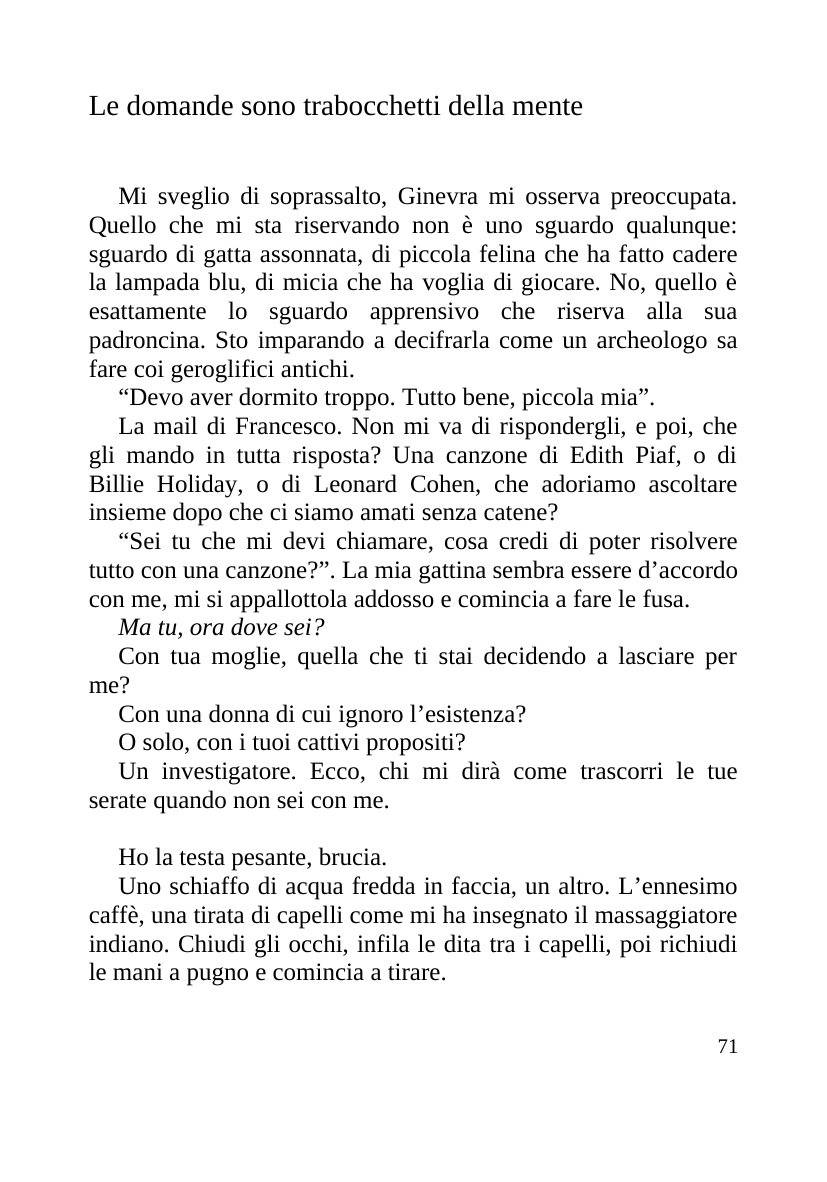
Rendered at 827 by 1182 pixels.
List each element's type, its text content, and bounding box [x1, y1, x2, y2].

text “Sei tu che mi devi chiamare, cosa credi di poter risolvere tutto con una canzone?”. La mia gattina sembra essere d’accordo con me, mi si appallottola addosso e comincia a fare le fusa. [88, 526, 738, 612]
text O solo, con i tuoi cattivi propositi? [88, 727, 738, 756]
text Ho la testa pesante, brucia. [88, 842, 738, 871]
text Con tua moglie, quella che ti stai decidendo a lasciare per me? [88, 641, 738, 699]
text “Devo aver dormito troppo. Tutto bene, piccola mia”. [88, 382, 738, 411]
text Uno schiaffo di acqua fredda in faccia, un altro. L’ennesimo caffè, una tirata di capelli come mi ha insegnato il massaggiatore indiano. Chiudi gli occhi, infila le dita tra i capelli, poi richiudi le mani a pugno e comincia a tirare. [88, 871, 738, 986]
text Ma tu, ora dove sei? [88, 612, 738, 641]
text Le domande sono trabocchetti della mente [88, 88, 738, 122]
text La mail di Francesco. Non mi va di rispondergli, e poi, che gli mando in tutta risposta? Una canzone di Edith Piaf, o di Billie Holiday, o di Leonard Cohen, che adoriamo ascoltare insieme dopo che ci siamo amati senza catene? [88, 411, 738, 526]
text Un investigatore. Ecco, chi mi dirà come trascorri le tue serate quando non sei con me. [88, 756, 738, 814]
text Con una donna di cui ignoro l’esistenza? [88, 699, 738, 727]
text Mi sveglio di soprassalto, Ginevra mi osserva preoccupata. Quello che mi sta riservando non è uno sguardo qualunque: sguardo di gatta assonnata, di piccola felina che ha fatto cadere la lampada blu, di micia che ha voglia di giocare. No, quello è esattamente lo sguardo apprensivo che riserva alla sua padroncina. Sto imparando a decifrarla come un archeologo sa fare coi geroglifici antichi. [88, 181, 738, 382]
